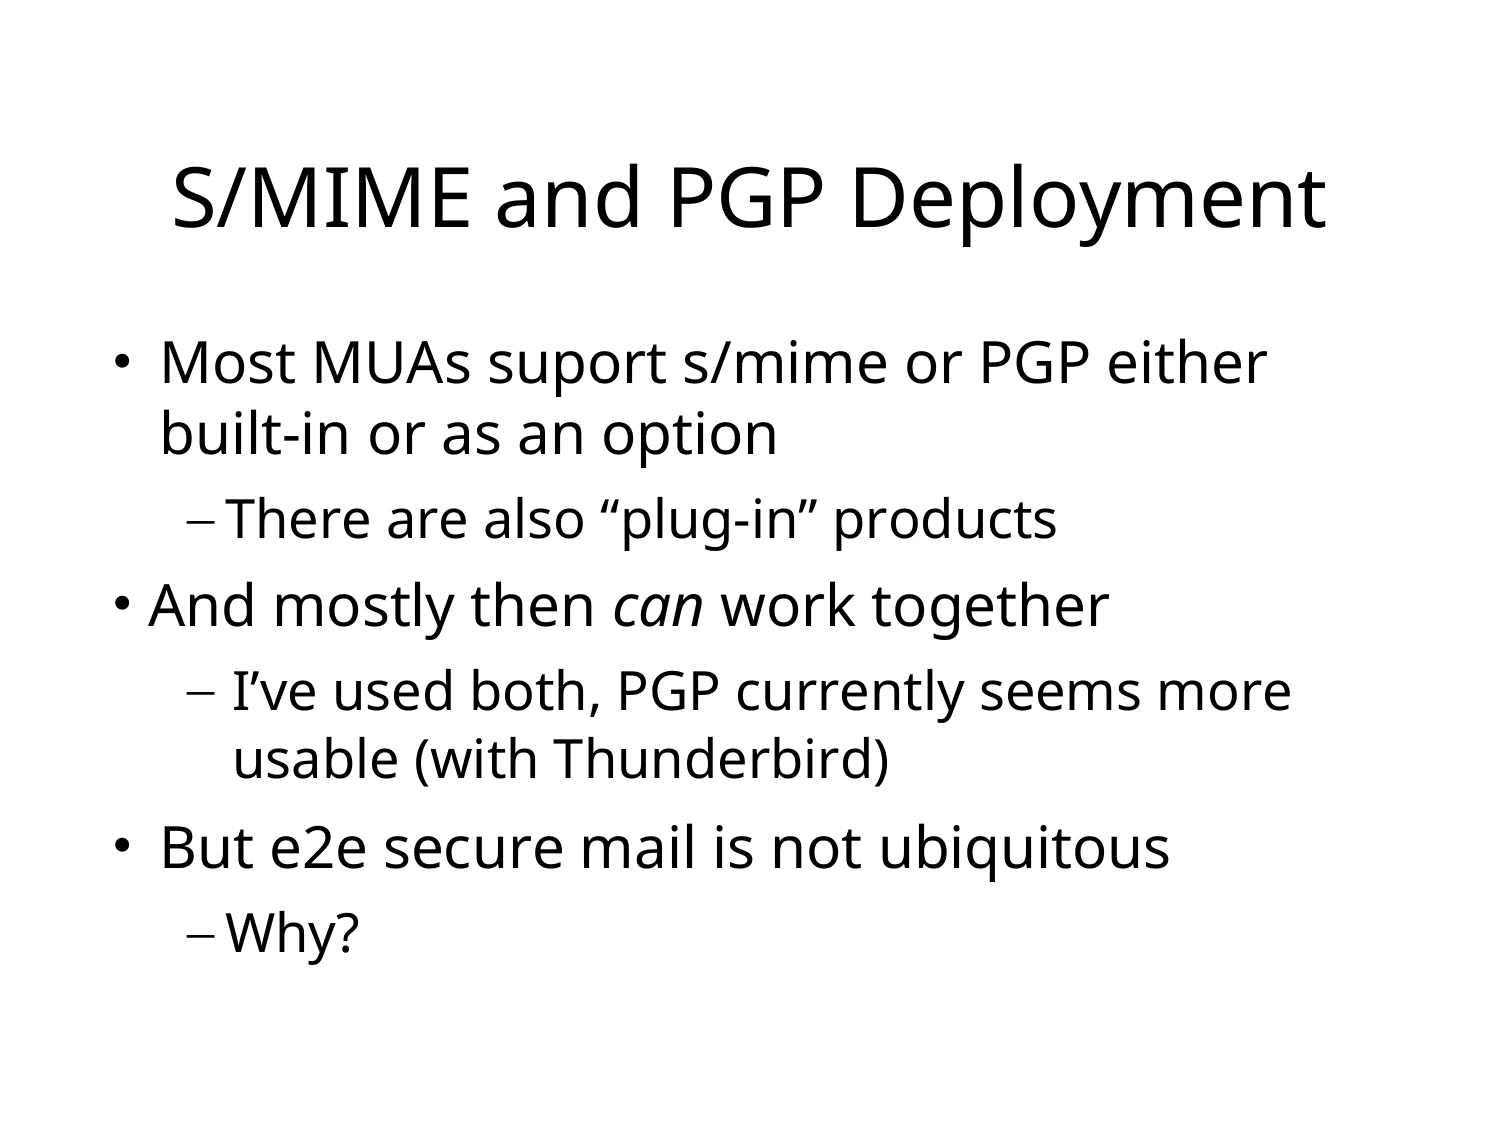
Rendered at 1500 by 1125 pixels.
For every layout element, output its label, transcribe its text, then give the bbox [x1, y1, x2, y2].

text_box Most MUAs suport s/mime or PGP either built-in or as an option There are also “plug-in” products And mostly then can work together I’ve used both, PGP currently seems more usable (with Thunderbird) But e2e secure mail is not ubiquitous Why? [112, 324, 1388, 1001]
text_box S/MIME and PGP Deployment [112, 99, 1388, 288]
